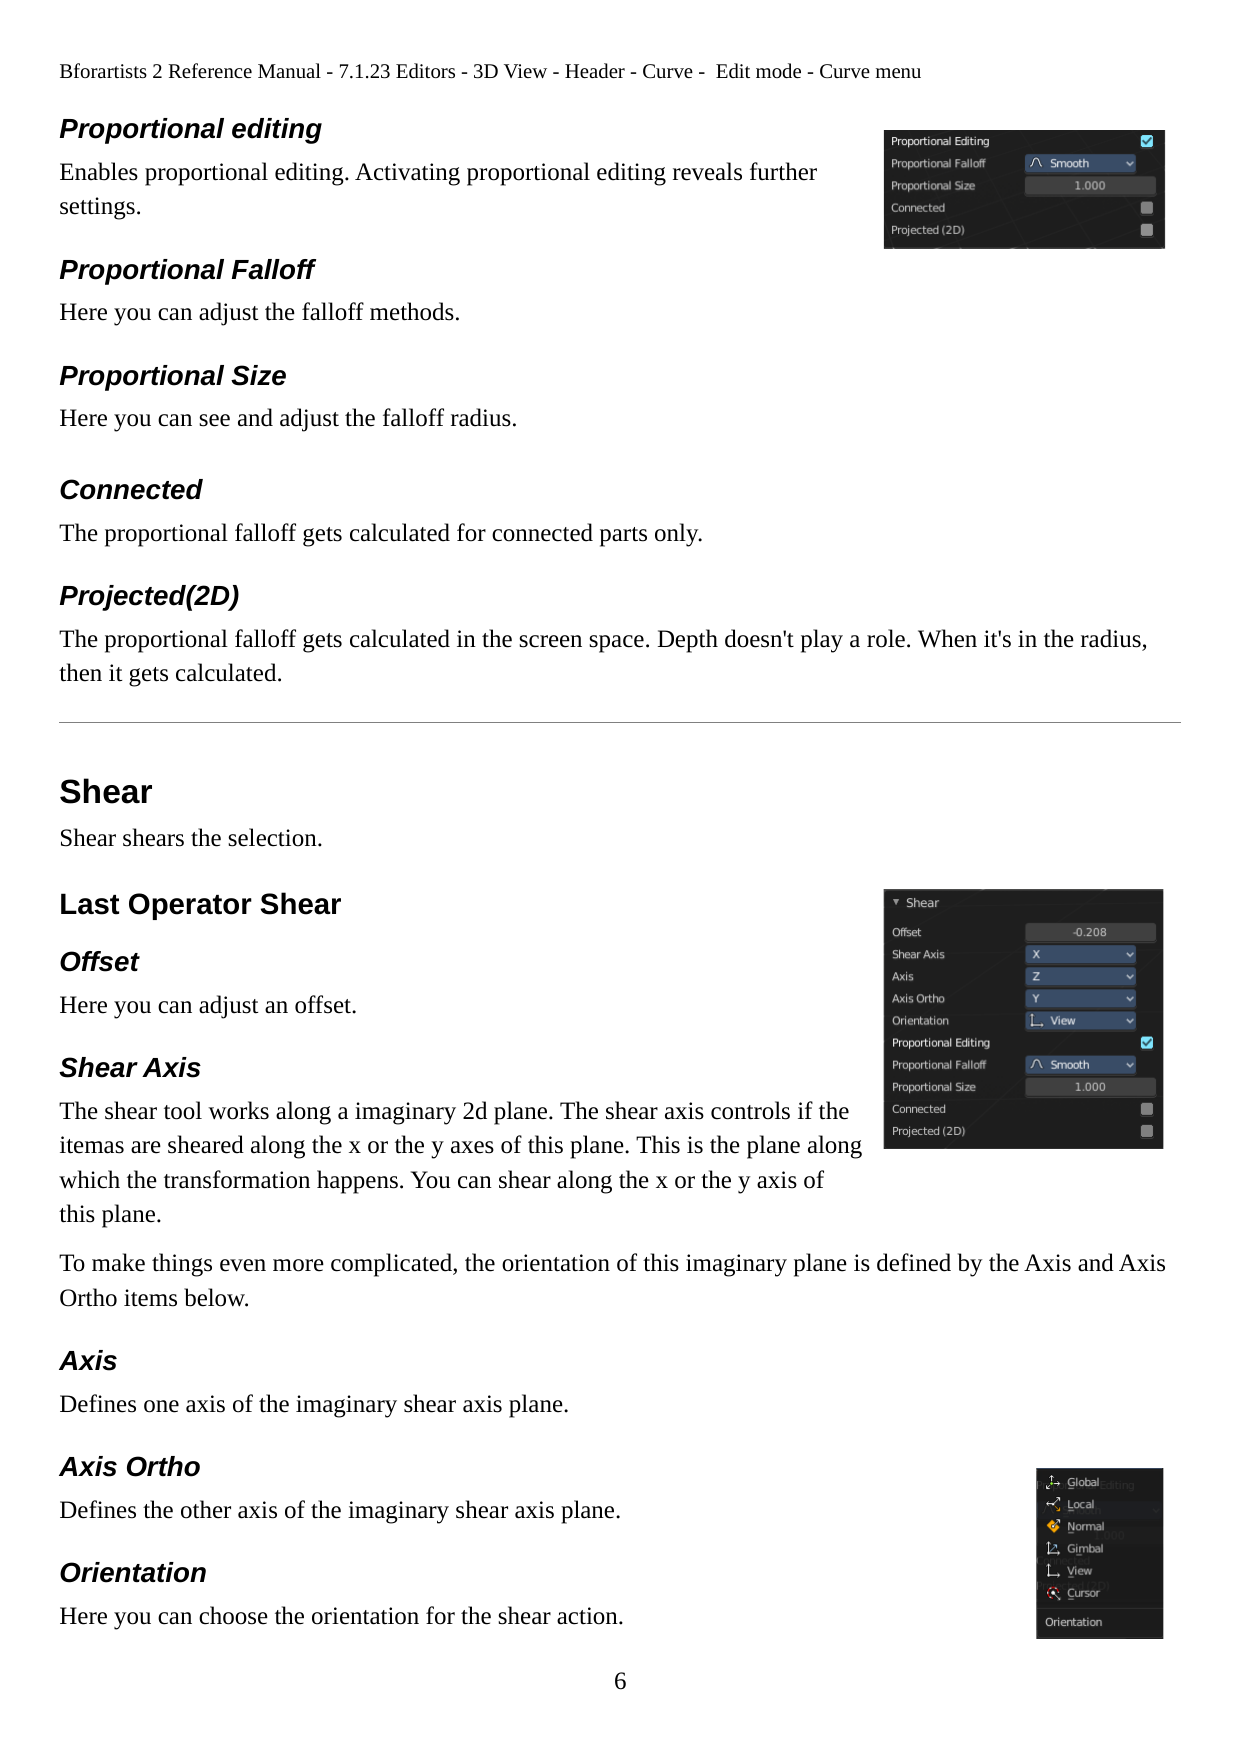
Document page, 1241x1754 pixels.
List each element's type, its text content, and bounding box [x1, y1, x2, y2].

text Defines one axis of the imaginary shear axis plane. [59, 1389, 1181, 1418]
subtitle Shear Axis [59, 1052, 883, 1083]
text Defines the other axis of the imaginary shear axis plane. [59, 1495, 1036, 1524]
subtitle Last Operator Shear [59, 887, 1181, 921]
picture [883, 889, 1164, 1149]
subtitle Offset [59, 946, 883, 978]
text Shear shears the selection. [59, 823, 1181, 852]
subtitle Projected(2D) [59, 579, 1181, 611]
subtitle [1164, 1052, 1181, 1083]
subtitle [1164, 1556, 1181, 1588]
text Here you can adjust the falloff methods. [59, 297, 1181, 326]
subtitle Axis Ortho [59, 1451, 1181, 1482]
text Here you can see and adjust the falloff radius. [59, 403, 1181, 432]
picture [1036, 1468, 1164, 1639]
subtitle Connected [59, 473, 1181, 505]
text Here you can choose the orientation for the shear action. [59, 1601, 1036, 1629]
subtitle Orientation [59, 1556, 1036, 1588]
subtitle [1164, 946, 1181, 978]
text The proportional falloff gets calculated in the screen space. Depth doesn't play a role. When it's in the radius, then it gets calculated. [59, 624, 1181, 687]
picture [883, 130, 1166, 249]
text Enables proportional editing. Activating proportional editing reveals further settings. [59, 157, 883, 220]
text Here you can adjust an offset. [59, 990, 883, 1019]
subtitle Axis [59, 1344, 1181, 1376]
text The shear tool works along a imaginary 2d plane. The shear axis controls if the itemas are sheared along the x or the y axes of this plane. This is the plane along which the transformation happens. You can shear along the x or the y axis of this plane. [59, 1096, 1181, 1228]
text The proportional falloff gets calculated for connected parts only. [59, 518, 1181, 546]
subtitle Proportional Size [59, 359, 1181, 391]
subtitle Proportional Falloff [59, 253, 1181, 285]
text To make things even more complicated, the orientation of this imaginary plane is defined by the Axis and Axis Ortho items below. [59, 1248, 1181, 1312]
subtitle Proportional editing [59, 113, 1181, 144]
subtitle Shear [59, 772, 1181, 811]
